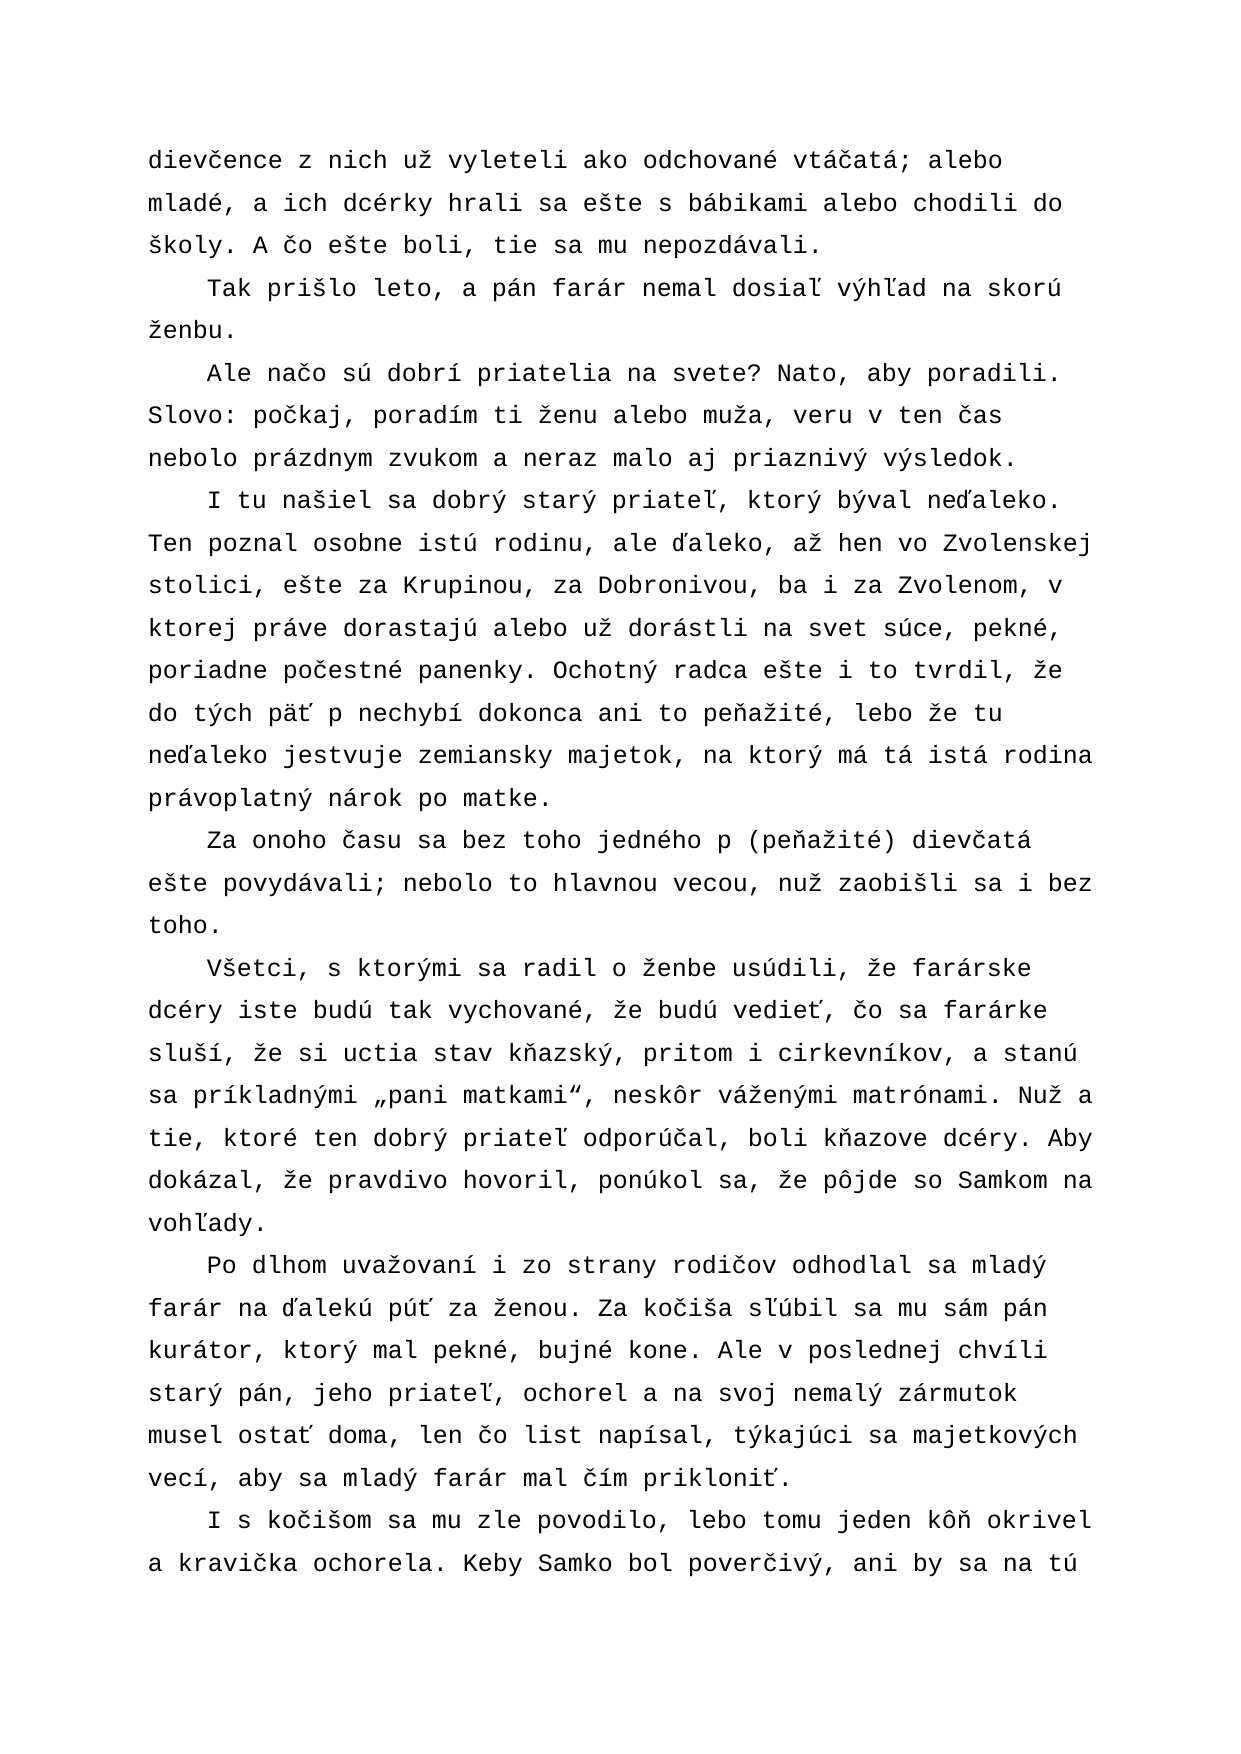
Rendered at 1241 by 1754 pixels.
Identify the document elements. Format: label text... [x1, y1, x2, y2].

text I s kočišom sa mu zle povodilo, lebo tomu jeden kôň okrivel a kravička ochorela. Keby Samko bol poverčivý, ani by sa na tú [148, 1508, 1093, 1578]
text Tak prišlo leto, a pán farár nemal dosiaľ výhľad na skorú ženbu. [148, 275, 1093, 346]
text I tu našiel sa dobrý starý priateľ, ktorý býval neďaleko. Ten poznal osobne istú rodinu, ale ďaleko, až hen vo Zvolenskej stolici, ešte za Krupinou, za Dobronivou, ba i za Zvolenom, v ktorej práve dorastajú alebo už dorástli na svet súce, pekné, poriadne počestné panenky. Ochotný radca ešte i to tvrdil, že do tých päť p nechybí dokonca ani to peňažité, lebo že tu neďaleko jestvuje zemiansky majetok, na ktorý má tá istá rodina právoplatný nárok po matke. [148, 488, 1093, 813]
text Ale načo sú dobrí priatelia na svete? Nato, aby poradili. Slovo: počkaj, poradím ti ženu alebo muža, veru v ten čas nebolo prázdnym zvukom a neraz malo aj priaznivý výsledok. [148, 360, 1093, 473]
text Za onoho času sa bez toho jedného p (peňažité) dievčatá ešte povydávali; nebolo to hlavnou vecou, nuž zaobišli sa i bez toho. [148, 828, 1093, 941]
text Všetci, s ktorými sa radil o ženbe usúdili, že farárske dcéry iste budú tak vychované, že budú vedieť, čo sa farárke sluší, že si uctia stav kňazský, pritom i cirkevníkov, a stanú sa príkladnými „pani matkami“, neskôr váženými matrónami. Nuž a tie, ktoré ten dobrý priateľ odporúčal, boli kňazove dcéry. Aby dokázal, že pravdivo hovoril, ponúkol sa, že pôjde so Samkom na vohľady. [148, 955, 1093, 1238]
text dievčence z nich už vyleteli ako odchované vtáčatá; alebo mladé, a ich dcérky hrali sa ešte s bábikami alebo chodili do školy. A čo ešte boli, tie sa mu nepozdávali. [148, 148, 1093, 261]
text Po dlhom uvažovaní i zo strany rodičov odhodlal sa mladý farár na ďalekú púť za ženou. Za kočiša sľúbil sa mu sám pán kurátor, ktorý mal pekné, bujné kone. Ale v poslednej chvíli starý pán, jeho priateľ, ochorel a na svoj nemalý zármutok musel ostať doma, len čo list napísal, týkajúci sa majetkových vecí, aby sa mladý farár mal čím prikloniť. [148, 1253, 1093, 1493]
